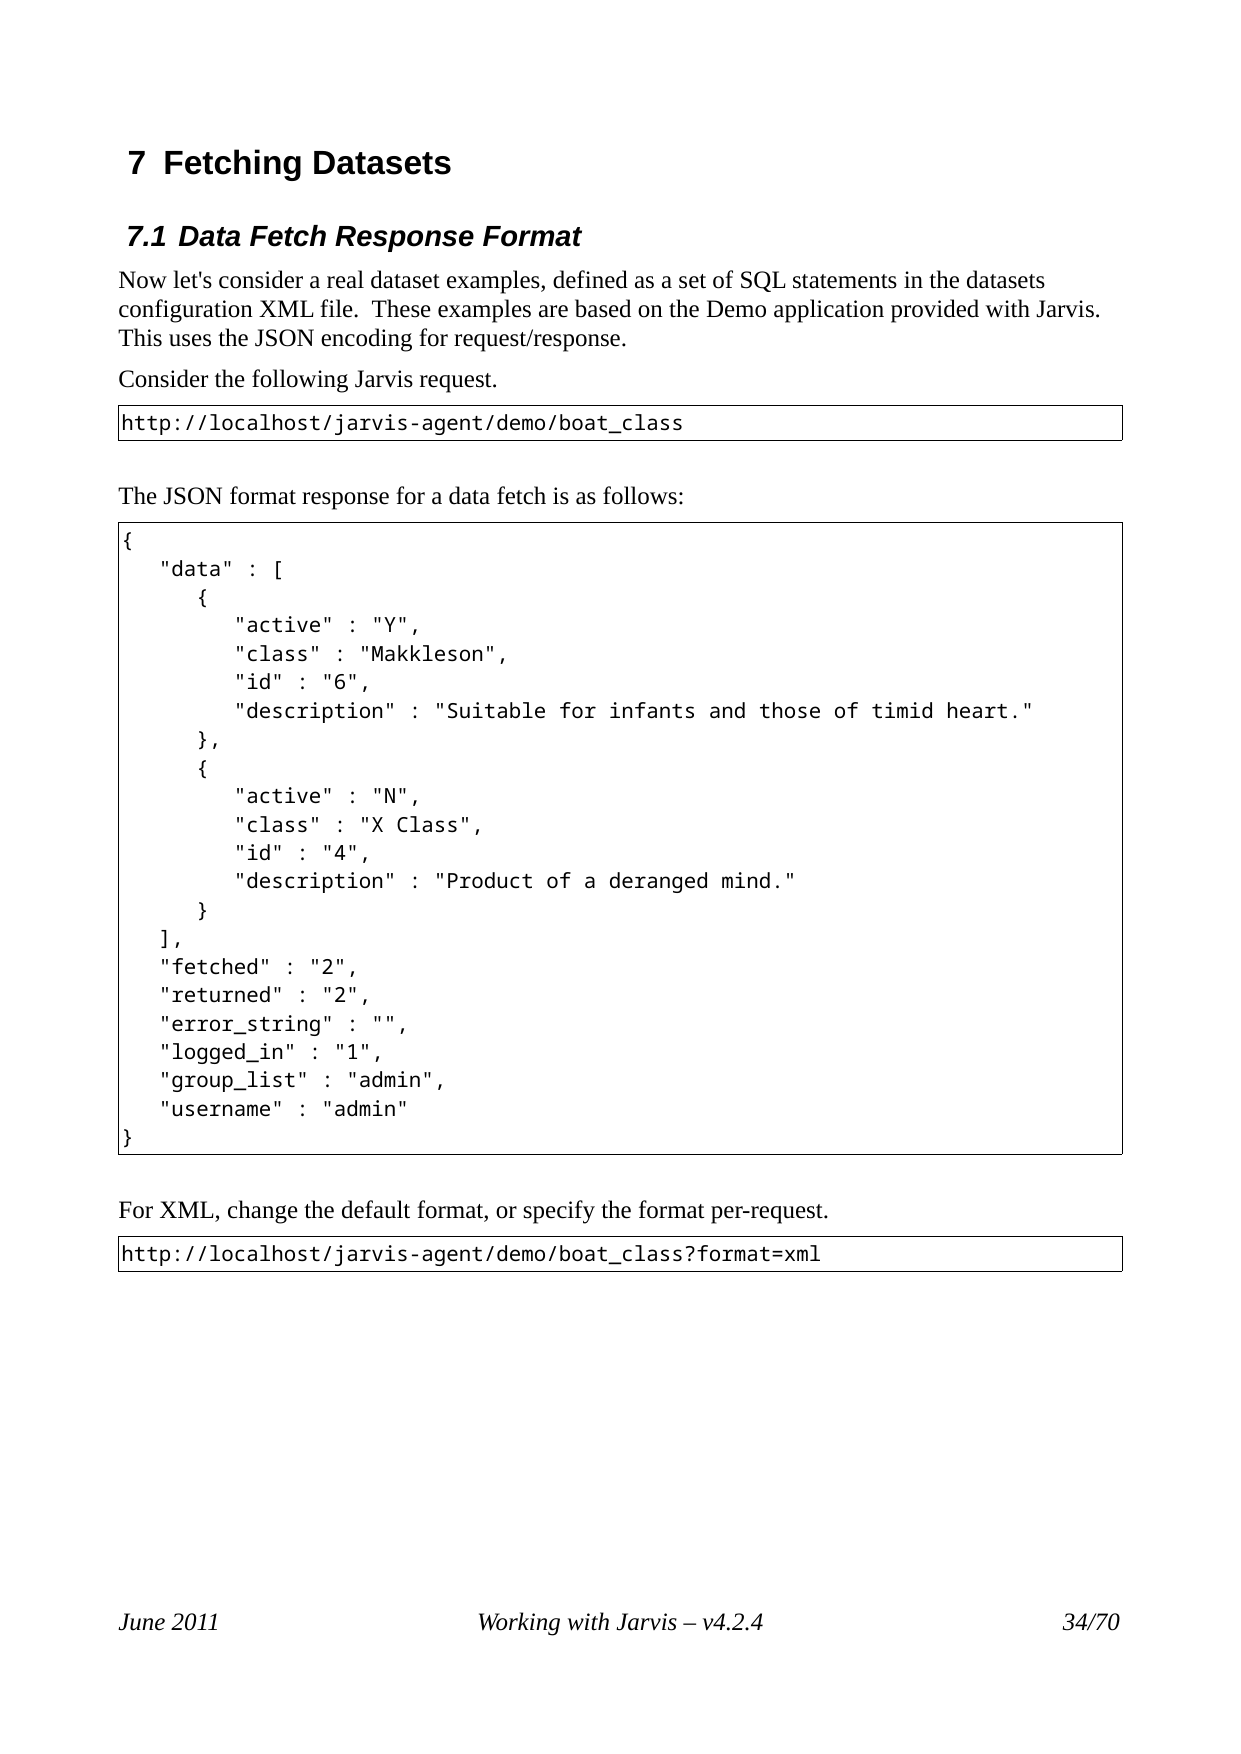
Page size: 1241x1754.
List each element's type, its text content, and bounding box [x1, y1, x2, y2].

text "description" : "Suitable for infants and those of timid heart." [119, 693, 1122, 721]
text "returned" : "2", [119, 977, 1122, 1006]
text "error_string" : "", [119, 1006, 1122, 1034]
text The JSON format response for a data fetch is as follows: [118, 481, 1122, 510]
text "username" : "admin" [119, 1091, 1122, 1119]
text Consider the following Jarvis request. [118, 364, 1122, 393]
text { [119, 579, 1122, 608]
text "class" : "X Class", [119, 807, 1122, 835]
text http://localhost/jarvis-agent/demo/boat_class [119, 406, 1122, 440]
text For XML, change the default format, or specify the format per-request. [118, 1195, 1122, 1224]
subtitle Data Fetch Response Format [118, 219, 1122, 253]
text "description" : "Product of a deranged mind." [119, 863, 1122, 892]
text "logged_in" : "1", [119, 1034, 1122, 1063]
text { [119, 523, 1122, 551]
text }, [119, 721, 1122, 750]
text "group_list" : "admin", [119, 1063, 1122, 1091]
text http://localhost/jarvis-agent/demo/boat_class?format=xml [119, 1237, 1122, 1271]
text "class" : "Makkleson", [119, 636, 1122, 664]
text "id" : "4", [119, 835, 1122, 863]
text "active" : "N", [119, 778, 1122, 807]
text ], [119, 920, 1122, 949]
text "active" : "Y", [119, 608, 1122, 636]
text } [119, 892, 1122, 920]
text "id" : "6", [119, 664, 1122, 693]
text "data" : [ [119, 551, 1122, 579]
subtitle Fetching Datasets [118, 143, 1122, 182]
text Now let's consider a real dataset examples, defined as a set of SQL statements in the datasets configuration XML file. These examples are based on the Demo application provided with Jarvis. This uses the JSON encoding for request/response. [118, 265, 1122, 352]
text { [119, 750, 1122, 778]
text "fetched" : "2", [119, 949, 1122, 977]
text } [119, 1119, 1122, 1154]
